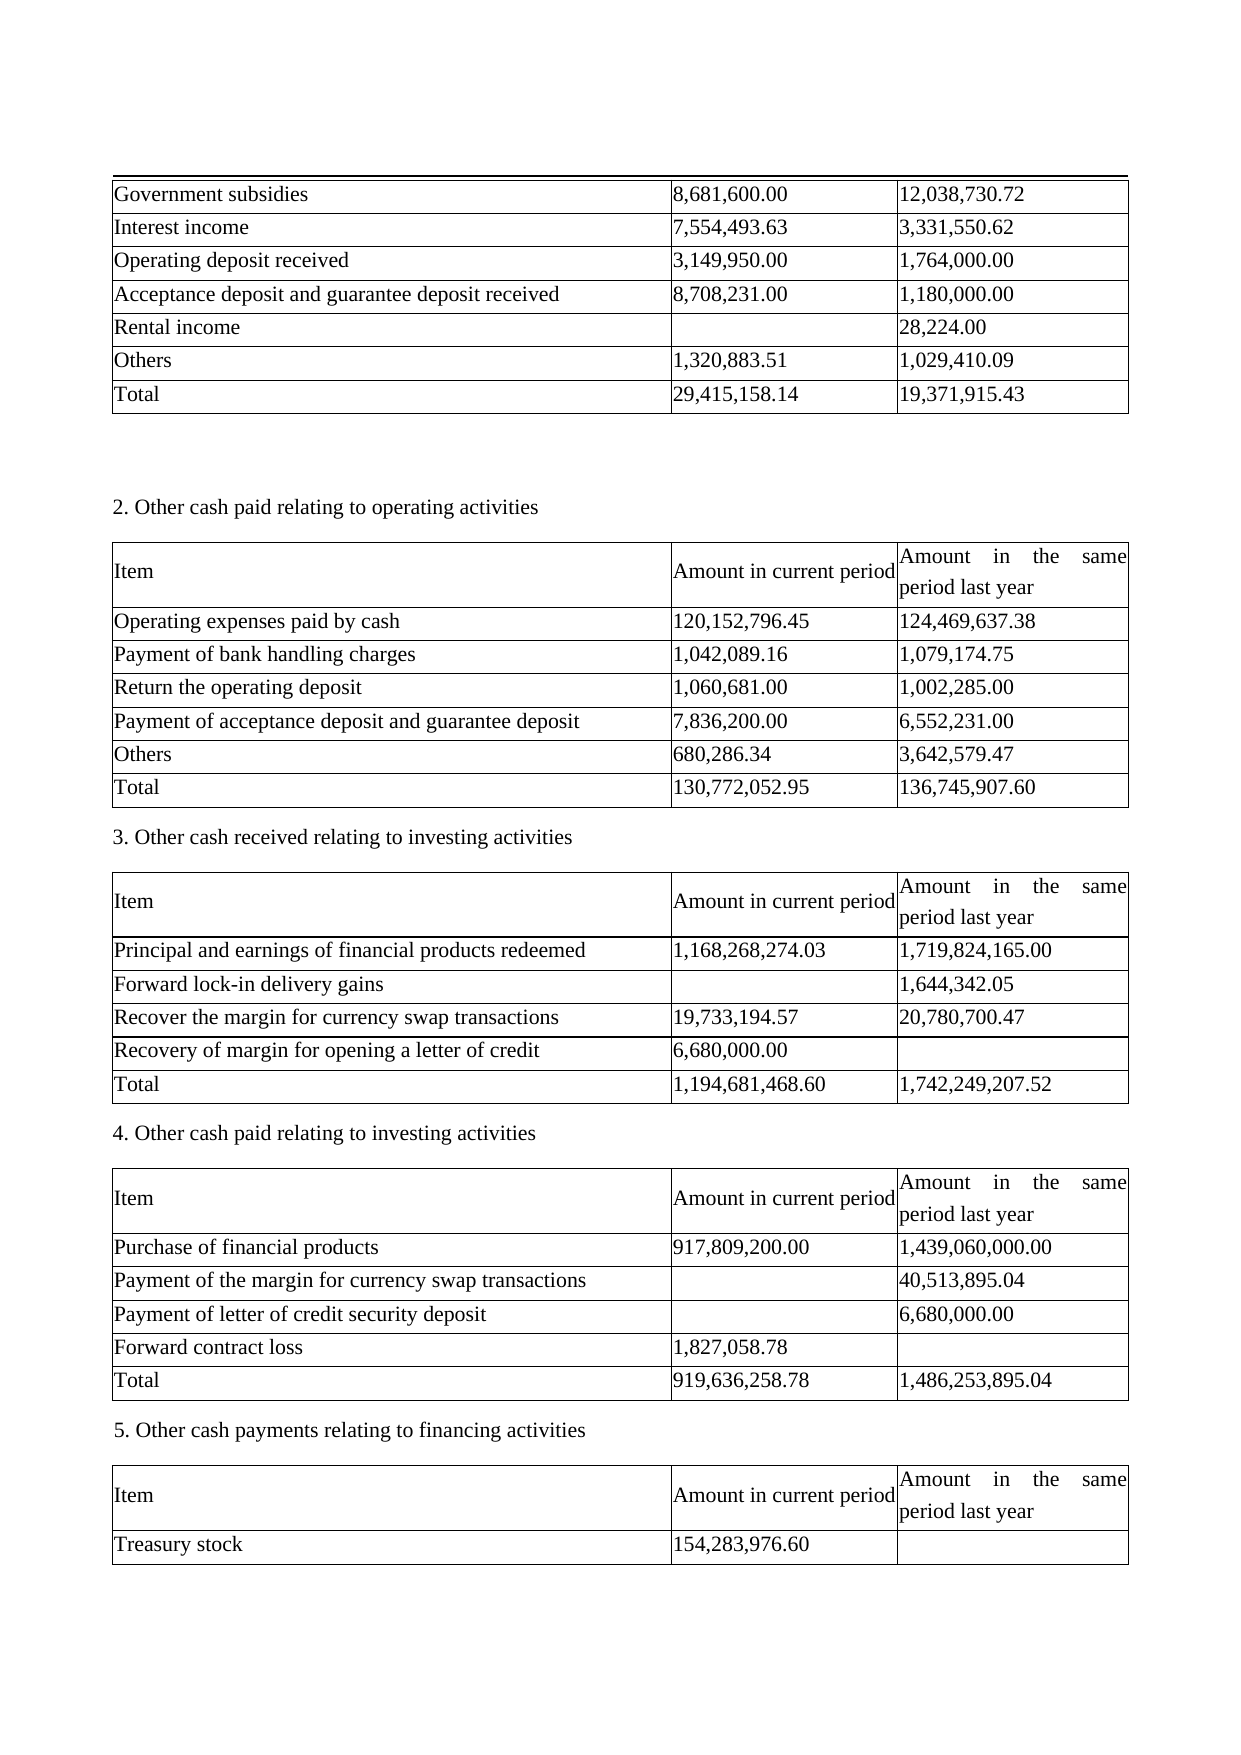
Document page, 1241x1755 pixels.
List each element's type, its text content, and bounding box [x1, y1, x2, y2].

table_cell [672, 1267, 897, 1299]
table_cell Forward contract loss [113, 1334, 671, 1366]
table_cell 3,642,579.47 [898, 741, 1128, 773]
table_cell 29,415,158.14 [672, 381, 897, 413]
table_cell 6,552,231.00 [898, 708, 1128, 740]
table_cell 6,680,000.00 [898, 1301, 1128, 1333]
text 3. Other cash received relating to investing activities [112, 824, 1128, 849]
table_cell [672, 314, 897, 346]
table_cell 28,224.00 [898, 314, 1128, 346]
table_cell 8,681,600.00 [672, 181, 897, 213]
table_cell 1,719,824,165.00 [898, 938, 1128, 970]
table_cell Amount in current period [672, 1466, 897, 1530]
table_cell Forward lock-in delivery gains [113, 971, 671, 1003]
table_cell Others [113, 347, 671, 379]
table_cell 7,836,200.00 [672, 708, 897, 740]
table_header Item [113, 873, 671, 936]
table_cell 6,680,000.00 [672, 1038, 897, 1070]
table_cell 919,636,258.78 [672, 1367, 897, 1399]
table_cell Operating expenses paid by cash [113, 608, 671, 640]
table_cell 130,772,052.95 [672, 774, 897, 807]
table_cell 1,029,410.09 [898, 347, 1128, 379]
table_cell Operating deposit received [113, 247, 671, 279]
table_header Amount in the same period last year [898, 1169, 1128, 1233]
table_cell [898, 1334, 1128, 1366]
table_cell Total [113, 381, 671, 413]
table_cell Recover the margin for currency swap transactions [113, 1004, 671, 1036]
table_cell 1,194,681,468.60 [672, 1071, 897, 1103]
table_cell 1,320,883.51 [672, 347, 897, 379]
table_cell Payment of bank handling charges [113, 641, 671, 673]
table_cell 1,644,342.05 [898, 971, 1128, 1003]
table_cell 680,286.34 [672, 741, 897, 773]
table_cell Purchase of financial products [113, 1234, 671, 1266]
table_cell 120,152,796.45 [672, 608, 897, 640]
table_header Amount in current period [672, 543, 897, 607]
table_cell 917,809,200.00 [672, 1234, 897, 1266]
table_header Amount in current period [672, 873, 897, 936]
table_cell Total [113, 1367, 671, 1399]
table_cell 20,780,700.47 [898, 1004, 1128, 1036]
table_cell 1,180,000.00 [898, 281, 1128, 313]
text 2. Other cash paid relating to operating activities [112, 494, 1128, 519]
table_cell Payment of the margin for currency swap transactions [113, 1267, 671, 1299]
table_cell 1,486,253,895.04 [898, 1367, 1128, 1399]
table_cell Acceptance deposit and guarantee deposit received [113, 281, 671, 313]
table_cell Item [113, 1466, 671, 1530]
table_cell Rental income [113, 314, 671, 346]
table_header Amount in the same period last year [898, 873, 1128, 936]
table_cell 1,002,285.00 [898, 674, 1128, 707]
table_cell 1,827,058.78 [672, 1334, 897, 1366]
table_cell Others [113, 741, 671, 773]
table_cell Interest income [113, 214, 671, 246]
table_header Item [113, 1169, 671, 1233]
table_cell Payment of acceptance deposit and guarantee deposit [113, 708, 671, 740]
table_cell 124,469,637.38 [898, 608, 1128, 640]
table_cell Principal and earnings of financial products redeemed [113, 938, 671, 970]
table_cell 12,038,730.72 [898, 181, 1128, 213]
table_cell 1,042,089.16 [672, 641, 897, 673]
table_cell 3,149,950.00 [672, 247, 897, 279]
table_cell 1,764,000.00 [898, 247, 1128, 279]
table_cell 1,168,268,274.03 [672, 938, 897, 970]
table_cell 5. Other cash payments relating to financing activities [113, 1401, 1128, 1465]
table_cell Amount in the same period last year [898, 1466, 1128, 1530]
table_cell Recovery of margin for opening a letter of credit [113, 1038, 671, 1070]
table_cell [898, 1531, 1128, 1563]
table_header Amount in current period [672, 1169, 897, 1233]
table_cell 1,079,174.75 [898, 641, 1128, 673]
table_cell 7,554,493.63 [672, 214, 897, 246]
table_cell 1,742,249,207.52 [898, 1071, 1128, 1103]
table_cell [672, 971, 897, 1003]
text 4. Other cash paid relating to investing activities [112, 1120, 1128, 1146]
table_cell 19,733,194.57 [672, 1004, 897, 1036]
table_cell 40,513,895.04 [898, 1267, 1128, 1299]
table_cell Return the operating deposit [113, 674, 671, 707]
table_cell 19,371,915.43 [898, 381, 1128, 413]
table_cell [672, 1301, 897, 1333]
table_cell 1,060,681.00 [672, 674, 897, 707]
table_cell Payment of letter of credit security deposit [113, 1301, 671, 1333]
table_cell 154,283,976.60 [672, 1531, 897, 1563]
table_cell [898, 1038, 1128, 1070]
table_cell Total [113, 1071, 671, 1103]
table_cell Total [113, 774, 671, 807]
table_cell Government subsidies [113, 181, 671, 213]
table_cell 1,439,060,000.00 [898, 1234, 1128, 1266]
table_cell 3,331,550.62 [898, 214, 1128, 246]
table_cell 8,708,231.00 [672, 281, 897, 313]
table_header Item [113, 543, 671, 607]
table_cell Treasury stock [113, 1531, 671, 1563]
table_header Amount in the same period last year [898, 543, 1128, 607]
table_cell 136,745,907.60 [898, 774, 1128, 807]
